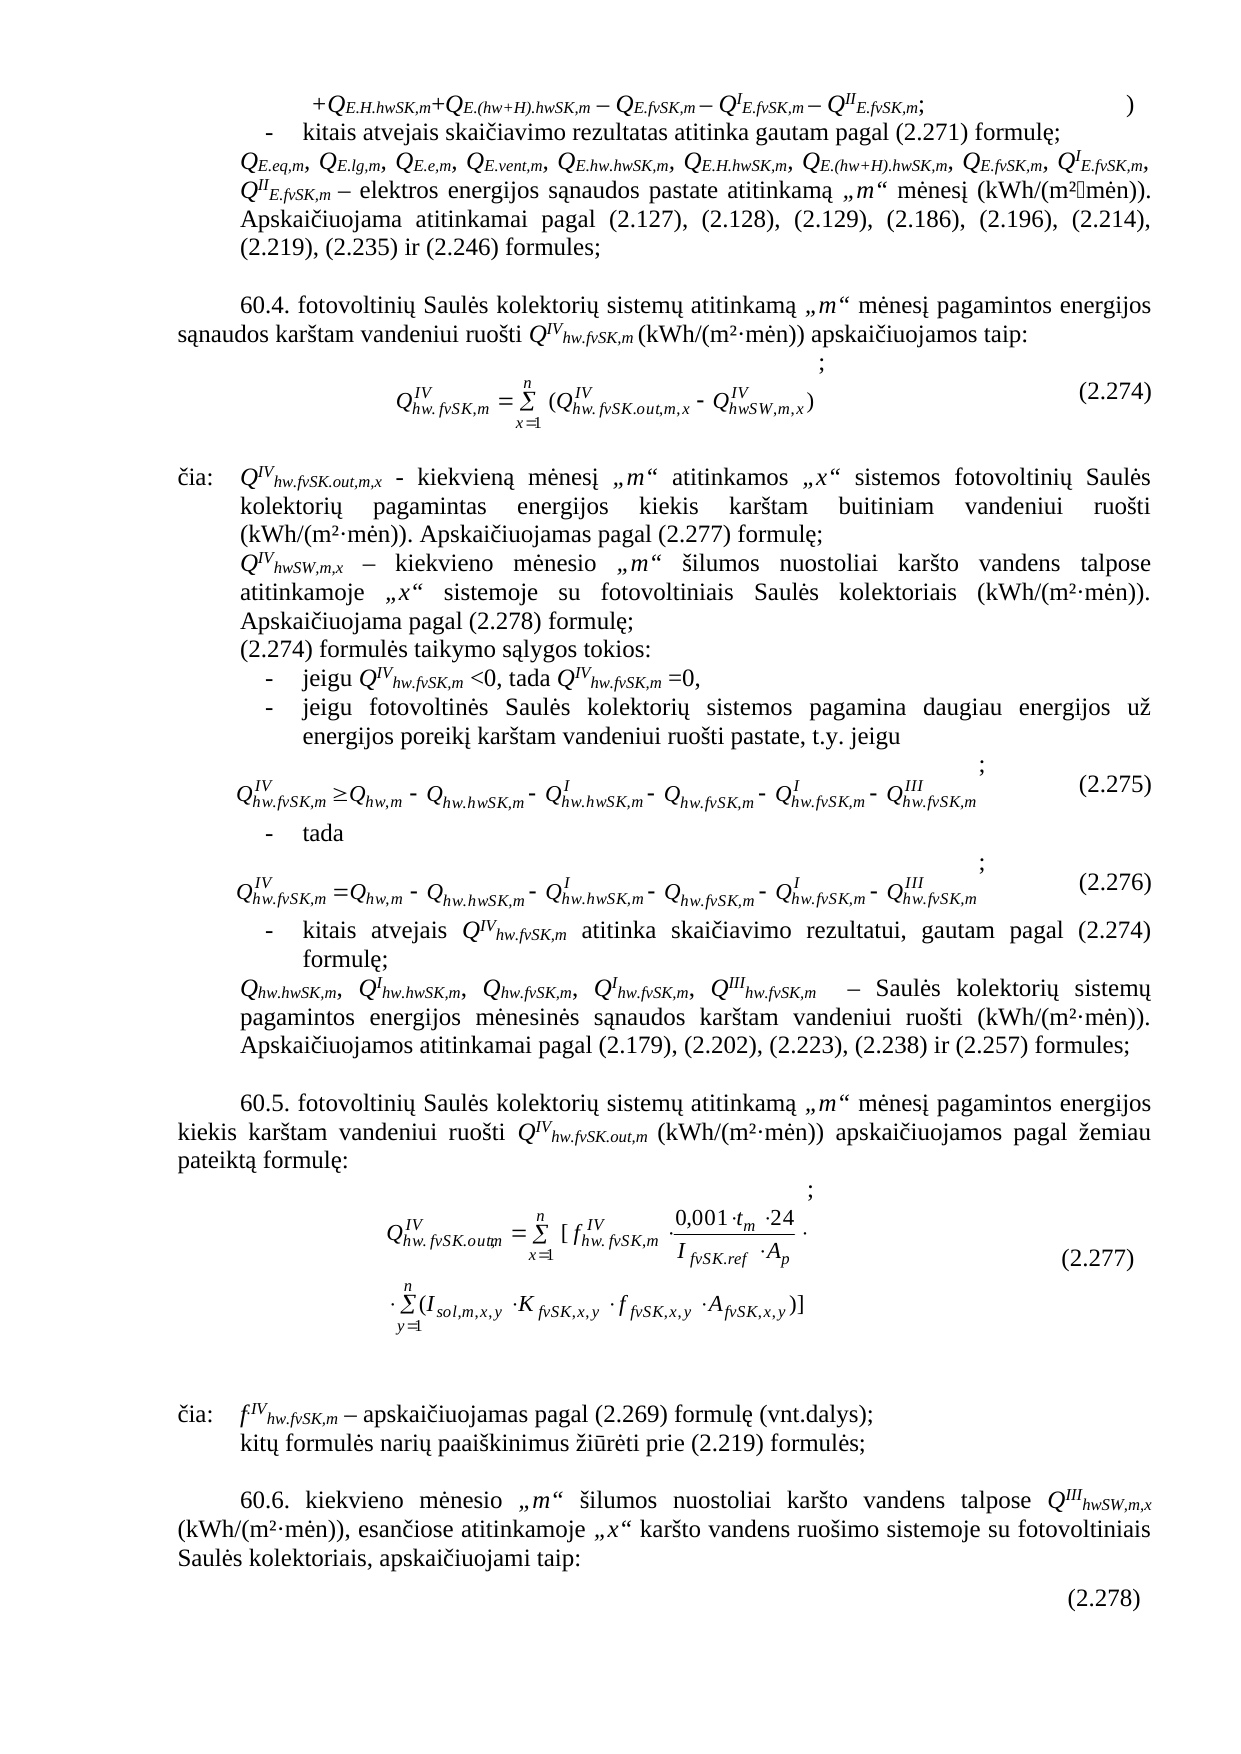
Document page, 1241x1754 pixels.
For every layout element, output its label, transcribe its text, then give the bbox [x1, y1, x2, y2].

text QE.eq,m, QE.lg,m, QE.e,m, QE.vent,m, QE.hw.hwSK,m, QE.H.hwSK,m, QE.(hw+H).hwSK,m, QE.fvSK,m, QIE.fvSK,m, QIIE.fvSK,m – elektros energijos sąnaudos pastate atitinkamą „m“ mėnesį (kWh/(m²mėn)). Apskaičiuojama atitinkamai pagal (2.127), (2.128), (2.129), (2.186), (2.196), (2.214), (2.219), (2.235) ir (2.246) formules; [240, 146, 1151, 261]
table_header +QE.H.hwSK,m+QE.(hw+H).hwSK,m – QE.fvSK,m – QIE.fvSK,m – QIIE.fvSK,m; [177, 89, 1058, 117]
table_header ; [177, 1174, 1020, 1341]
table_header [177, 1571, 1037, 1626]
text - jeigu QIVhw.fvSK,m <0, tada QIVhw.fvSK,m =0, [265, 663, 1151, 692]
text - kitais atvejais skaičiavimo rezultatas atitinka gautam pagal (2.271) formulę; [265, 117, 1151, 146]
text čia: f.IVhw.fvSK,m – apskaičiuojamas pagal (2.269) formulę (vnt.dalys); [177, 1399, 1151, 1428]
text Qhw.hwSK,m, QIhw.hwSK,m, Qhw.fvSK,m, QIhw.fvSK,m, QIIIhw.fvSK,m – Saulės kolektorių sistemų pagamintos energijos mėnesinės sąnaudos karštam vandeniui ruošti (kWh/(m²·mėn)). Apskaičiuojamos atitinkamai pagal (2.179), (2.202), (2.223), (2.238) ir (2.257) formules; [240, 973, 1151, 1059]
text (2.274) formulės taikymo sąlygos tokios: [240, 634, 1151, 663]
text 60.6. kiekvieno mėnesio „m“ šilumos nuostoliai karšto vandens talpose QIIIhwSW,m,x (kWh/(m²·mėn)), esančiose atitinkamoje „x“ karšto vandens ruošimo sistemoje su fotovoltiniais Saulės kolektoriais, apskaičiuojami taip: [177, 1485, 1151, 1571]
table_header (2.277) [1020, 1174, 1151, 1341]
table_header ) [1058, 89, 1151, 117]
text - kitais atvejais QIVhw.fvSK,m atitinka skaičiavimo rezultatui, gautam pagal (2.274) formulę; [265, 916, 1151, 973]
table_header ; [166, 847, 1052, 916]
table_header ; [166, 750, 1052, 818]
table_header (2.275) [1052, 750, 1163, 818]
table_header ; [166, 348, 1052, 433]
text - jeigu fotovoltinės Saulės kolektorių sistemos pagamina daugiau energijos už energijos poreikį karštam vandeniui ruošti pastate, t.y. jeigu [265, 692, 1151, 749]
text kitų formulės narių paaiškinimus žiūrėti prie (2.219) formulės; [240, 1428, 1151, 1456]
text 60.4. fotovoltinių Saulės kolektorių sistemų atitinkamą „m“ mėnesį pagamintos energijos sąnaudos karštam vandeniui ruošti QIVhw.fvSK,m (kWh/(m²·mėn)) apskaičiuojamos taip: [177, 290, 1151, 347]
text - tada [265, 818, 1151, 847]
table_header (2.274) [1052, 348, 1163, 433]
text čia: QIVhw.fvSK.out,m,x - kiekvieną mėnesį „m“ atitinkamos „x“ sistemos fotovoltinių Saulės kolektorių pagamintas energijos kiekis karštam buitiniam vandeniui ruošti (kWh/(m²·mėn)). Apskaičiuojamas pagal (2.277) formulę; [177, 462, 1151, 548]
table_header (2.276) [1052, 847, 1163, 916]
table_header (2.278) [1037, 1571, 1151, 1626]
text QIVhwSW,m,x – kiekvieno mėnesio „m“ šilumos nuostoliai karšto vandens talpose atitinkamoje „x“ sistemoje su fotovoltiniais Saulės kolektoriais (kWh/(m²·mėn)). Apskaičiuojama pagal (2.278) formulę; [240, 548, 1151, 634]
text 60.5. fotovoltinių Saulės kolektorių sistemų atitinkamą „m“ mėnesį pagamintos energijos kiekis karštam vandeniui ruošti QIVhw.fvSK.out,m (kWh/(m²·mėn)) apskaičiuojamos pagal žemiau pateiktą formulę: [177, 1088, 1151, 1174]
